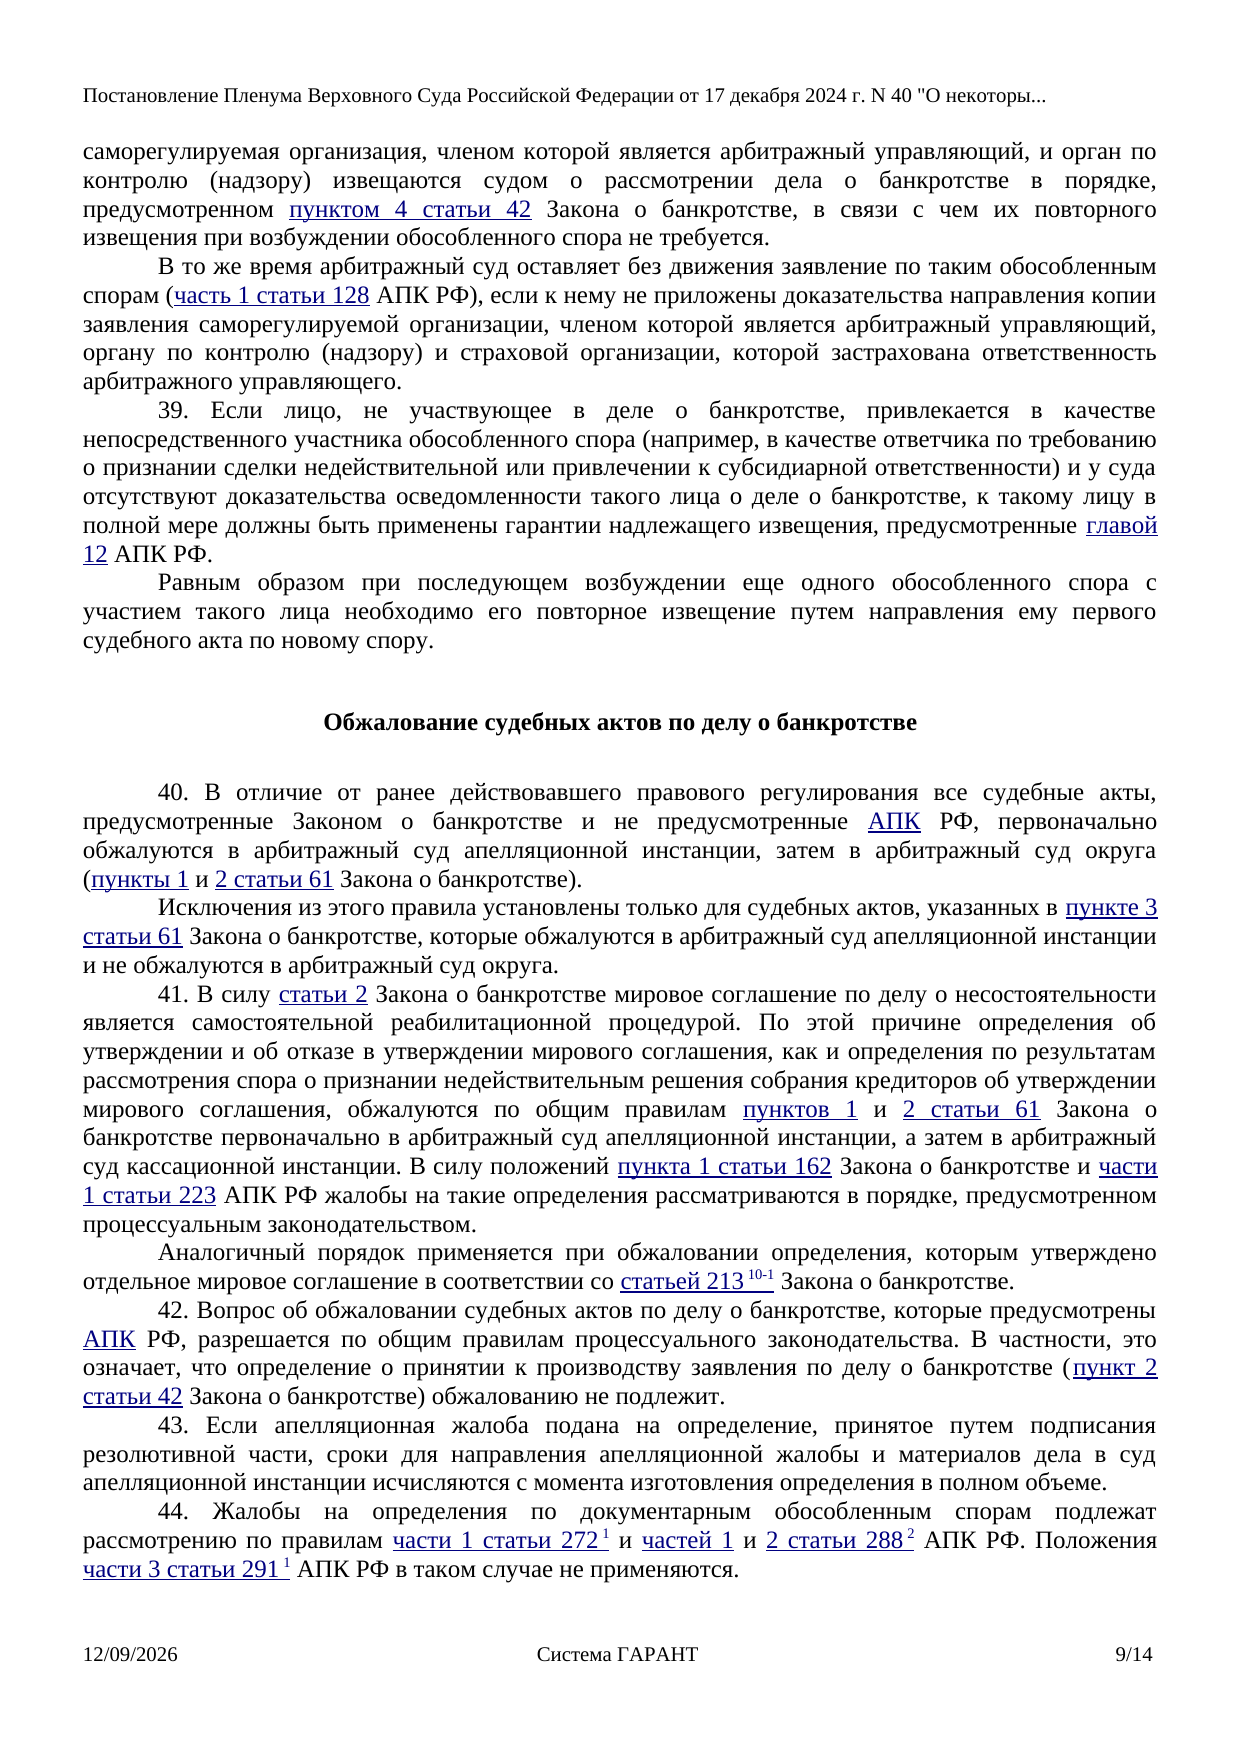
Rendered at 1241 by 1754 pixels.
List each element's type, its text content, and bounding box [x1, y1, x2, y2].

text Аналогичный порядок применяется при обжаловании определения, которым утверждено отдельное мировое соглашение в соответствии со статьей 213 10-1 Закона о банкротстве. [83, 1237, 1157, 1295]
text 39. Если лицо, не участвующее в деле о банкротстве, привлекается в качестве непосредственного участника обособленного спора (например, в качестве ответчика по требованию о признании сделки недействительной или привлечении к субсидиарной ответственности) и у суда отсутствуют доказательства осведомленности такого лица о деле о банкротстве, к такому лицу в полной мере должны быть применены гарантии надлежащего извещения, предусмотренные главой 12 АПК РФ. [83, 395, 1157, 567]
text 42. Вопрос об обжаловании судебных актов по делу о банкротстве, которые предусмотрены АПК РФ, разрешается по общим правилам процессуального законодательства. В частности, это означает, что определение о принятии к производству заявления по делу о банкротстве (пункт 2 статьи 42 Закона о банкротстве) обжалованию не подлежит. [83, 1295, 1157, 1410]
text саморегулируемая организация, членом которой является арбитражный управляющий, и орган по контролю (надзору) извещаются судом о рассмотрении дела о банкротстве в порядке, предусмотренном пунктом 4 статьи 42 Закона о банкротстве, в связи с чем их повторного извещения при возбуждении обособленного спора не требуется. [83, 136, 1157, 251]
text Равным образом при последующем возбуждении еще одного обособленного спора с участием такого лица необходимо его повторное извещение путем направления ему первого судебного акта по новому спору. [83, 567, 1157, 654]
text 43. Если апелляционная жалоба подана на определение, принятое путем подписания резолютивной части, сроки для направления апелляционной жалобы и материалов дела в суд апелляционной инстанции исчисляются с момента изготовления определения в полном объеме. [83, 1410, 1157, 1496]
text 41. В силу статьи 2 Закона о банкротстве мировое соглашение по делу о несостоятельности является самостоятельной реабилитационной процедурой. По этой причине определения об утверждении и об отказе в утверждении мирового соглашения, как и определения по результатам рассмотрения спора о признании недействительным решения собрания кредиторов об утверждении мирового соглашения, обжалуются по общим правилам пунктов 1 и 2 статьи 61 Закона о банкротстве первоначально в арбитражный суд апелляционной инстанции, а затем в арбитражный суд кассационной инстанции. В силу положений пункта 1 статьи 162 Закона о банкротстве и части 1 статьи 223 АПК РФ жалобы на такие определения рассматриваются в порядке, предусмотренном процессуальным законодательством. [83, 979, 1157, 1237]
subtitle Обжалование судебных актов по делу о банкротстве [83, 707, 1157, 736]
text Исключения из этого правила установлены только для судебных актов, указанных в пункте 3 статьи 61 Закона о банкротстве, которые обжалуются в арбитражный суд апелляционной инстанции и не обжалуются в арбитражный суд округа. [83, 892, 1157, 979]
text 40. В отличие от ранее действовавшего правового регулирования все судебные акты, предусмотренные Законом о банкротстве и не предусмотренные АПК РФ, первоначально обжалуются в арбитражный суд апелляционной инстанции, затем в арбитражный суд округа (пункты 1 и 2 статьи 61 Закона о банкротстве). [83, 777, 1157, 892]
text 44. Жалобы на определения по документарным обособленным спорам подлежат рассмотрению по правилам части 1 статьи 272 1 и частей 1 и 2 статьи 288 2 АПК РФ. Положения части 3 статьи 291 1 АПК РФ в таком случае не применяются. [83, 1496, 1157, 1582]
text В то же время арбитражный суд оставляет без движения заявление по таким обособленным спорам (часть 1 статьи 128 АПК РФ), если к нему не приложены доказательства направления копии заявления саморегулируемой организации, членом которой является арбитражный управляющий, органу по контролю (надзору) и страховой организации, которой застрахована ответственность арбитражного управляющего. [83, 251, 1157, 395]
